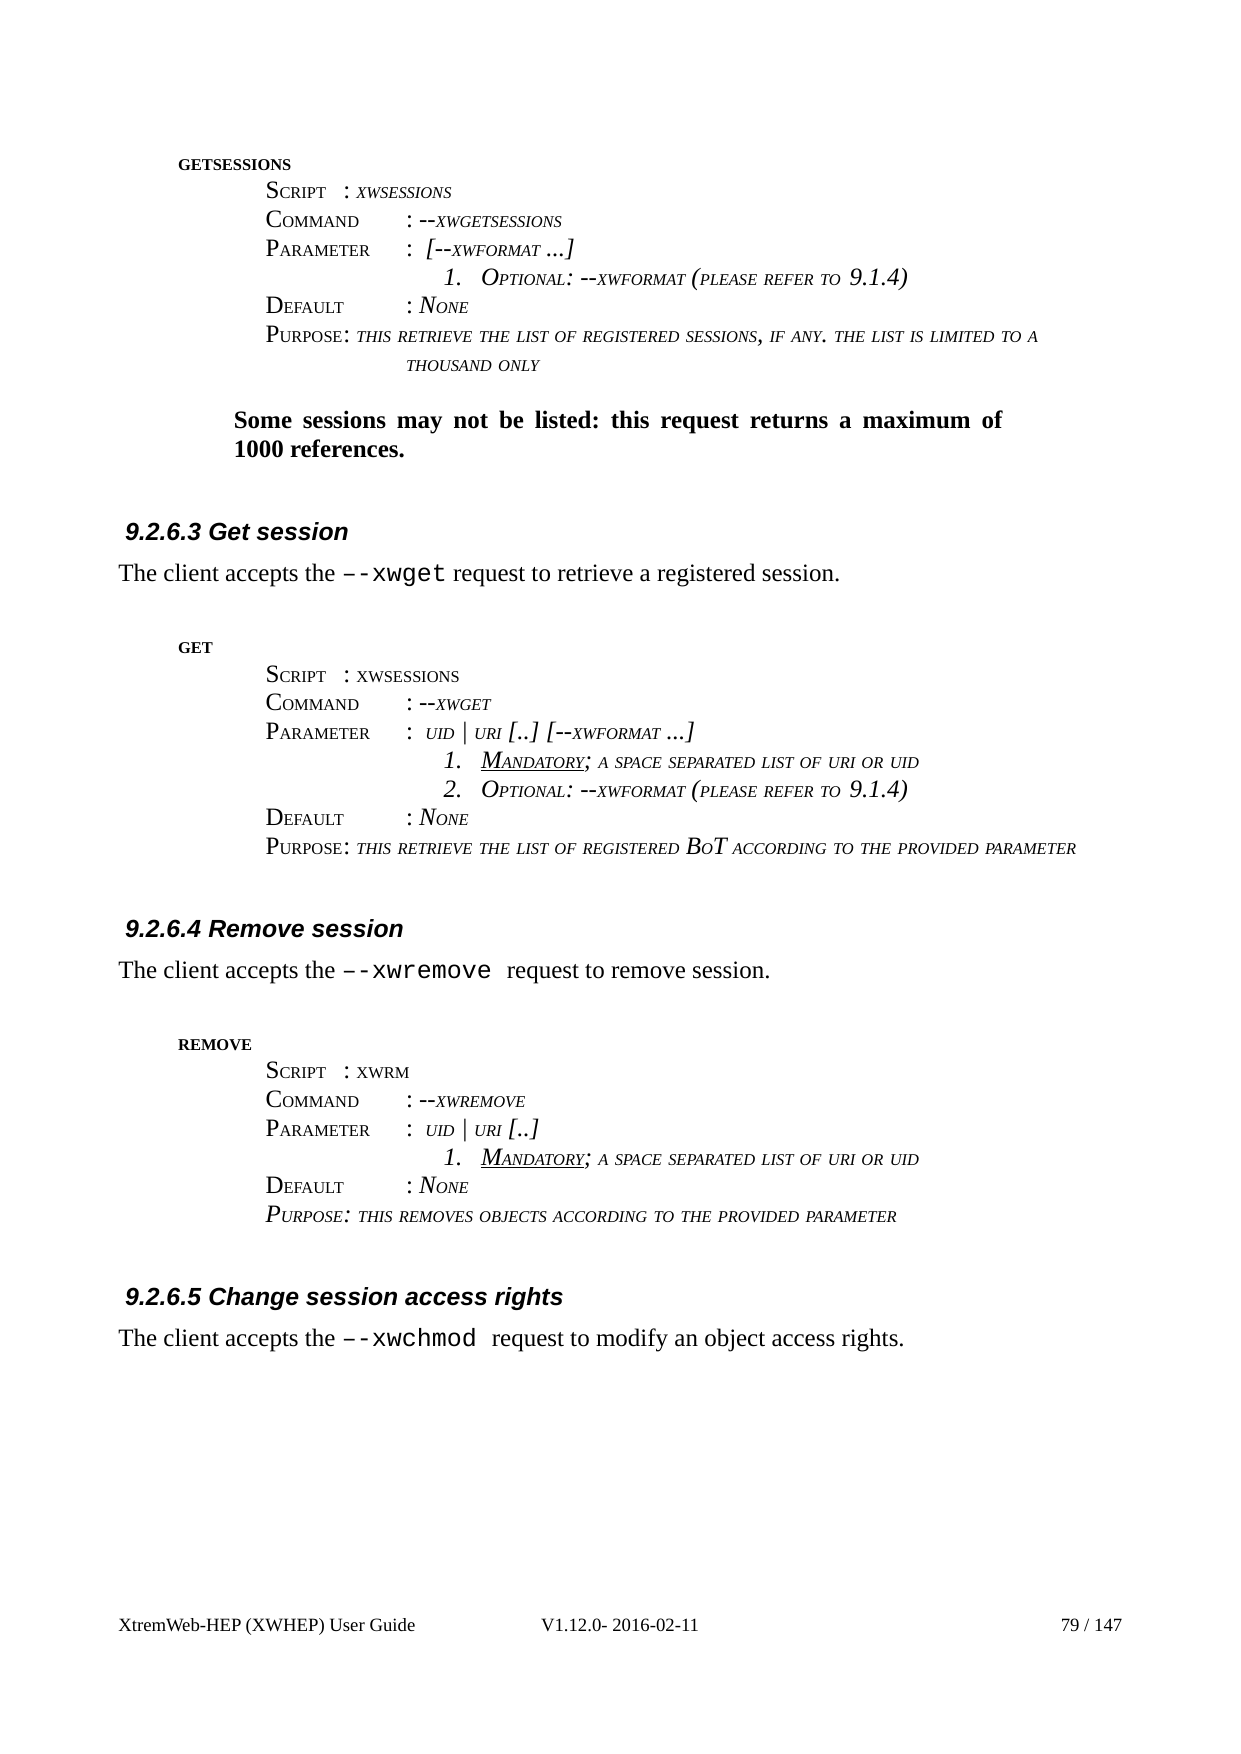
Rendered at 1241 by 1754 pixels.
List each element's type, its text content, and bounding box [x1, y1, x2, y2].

text remove [178, 1027, 1122, 1056]
text Default : None [265, 802, 1122, 831]
text Script : xwrm [265, 1056, 1122, 1084]
text Parameter : uid | uri [..] [--xwformat ...] [265, 716, 1122, 745]
list Mandatory; a space separated list of uri or uid [443, 745, 1122, 774]
text Script : xwsessions [265, 176, 1122, 204]
text get [178, 630, 1122, 659]
text Parameter : [--xwformat ...] [265, 233, 1122, 262]
list Optional: --xwformat (please refer to 9.1.4) [443, 262, 1122, 291]
text The client accepts the –-xwremove request to remove session. [118, 955, 1122, 986]
text Command : --xwremove [265, 1084, 1122, 1113]
text Purpose : this retrieve the list of registered sessions, if any. the list is limited to a thousand only [265, 319, 1122, 377]
text The client accepts the –-xwget request to retrieve a registered session. [118, 558, 1122, 589]
text Some sessions may not be listed: this request returns a maximum of 1000 references. [233, 406, 1004, 463]
subtitle Get session [118, 517, 1122, 545]
text Script : xwsessions [265, 659, 1122, 687]
text The client accepts the –-xwchmod request to modify an object access rights. [118, 1323, 1122, 1354]
subtitle Change session access rights [118, 1282, 1122, 1310]
text Command : --xwget [265, 687, 1122, 716]
text getsessions [178, 147, 1122, 176]
text Purpose : this removes objects according to the provided parameter [265, 1199, 1122, 1228]
list Mandatory; a space separated list of uri or uid [443, 1142, 1122, 1171]
text Default : None [265, 291, 1122, 319]
text Command : --xwgetsessions [265, 204, 1122, 233]
text Default : None [265, 1171, 1122, 1199]
text Parameter : uid | uri [..] [265, 1113, 1122, 1142]
subtitle Remove session [118, 914, 1122, 942]
text Purpose : this retrieve the list of registered BoT according to the provided parameter [265, 831, 1122, 860]
list Optional: --xwformat (please refer to 9.1.4) [443, 774, 1122, 802]
